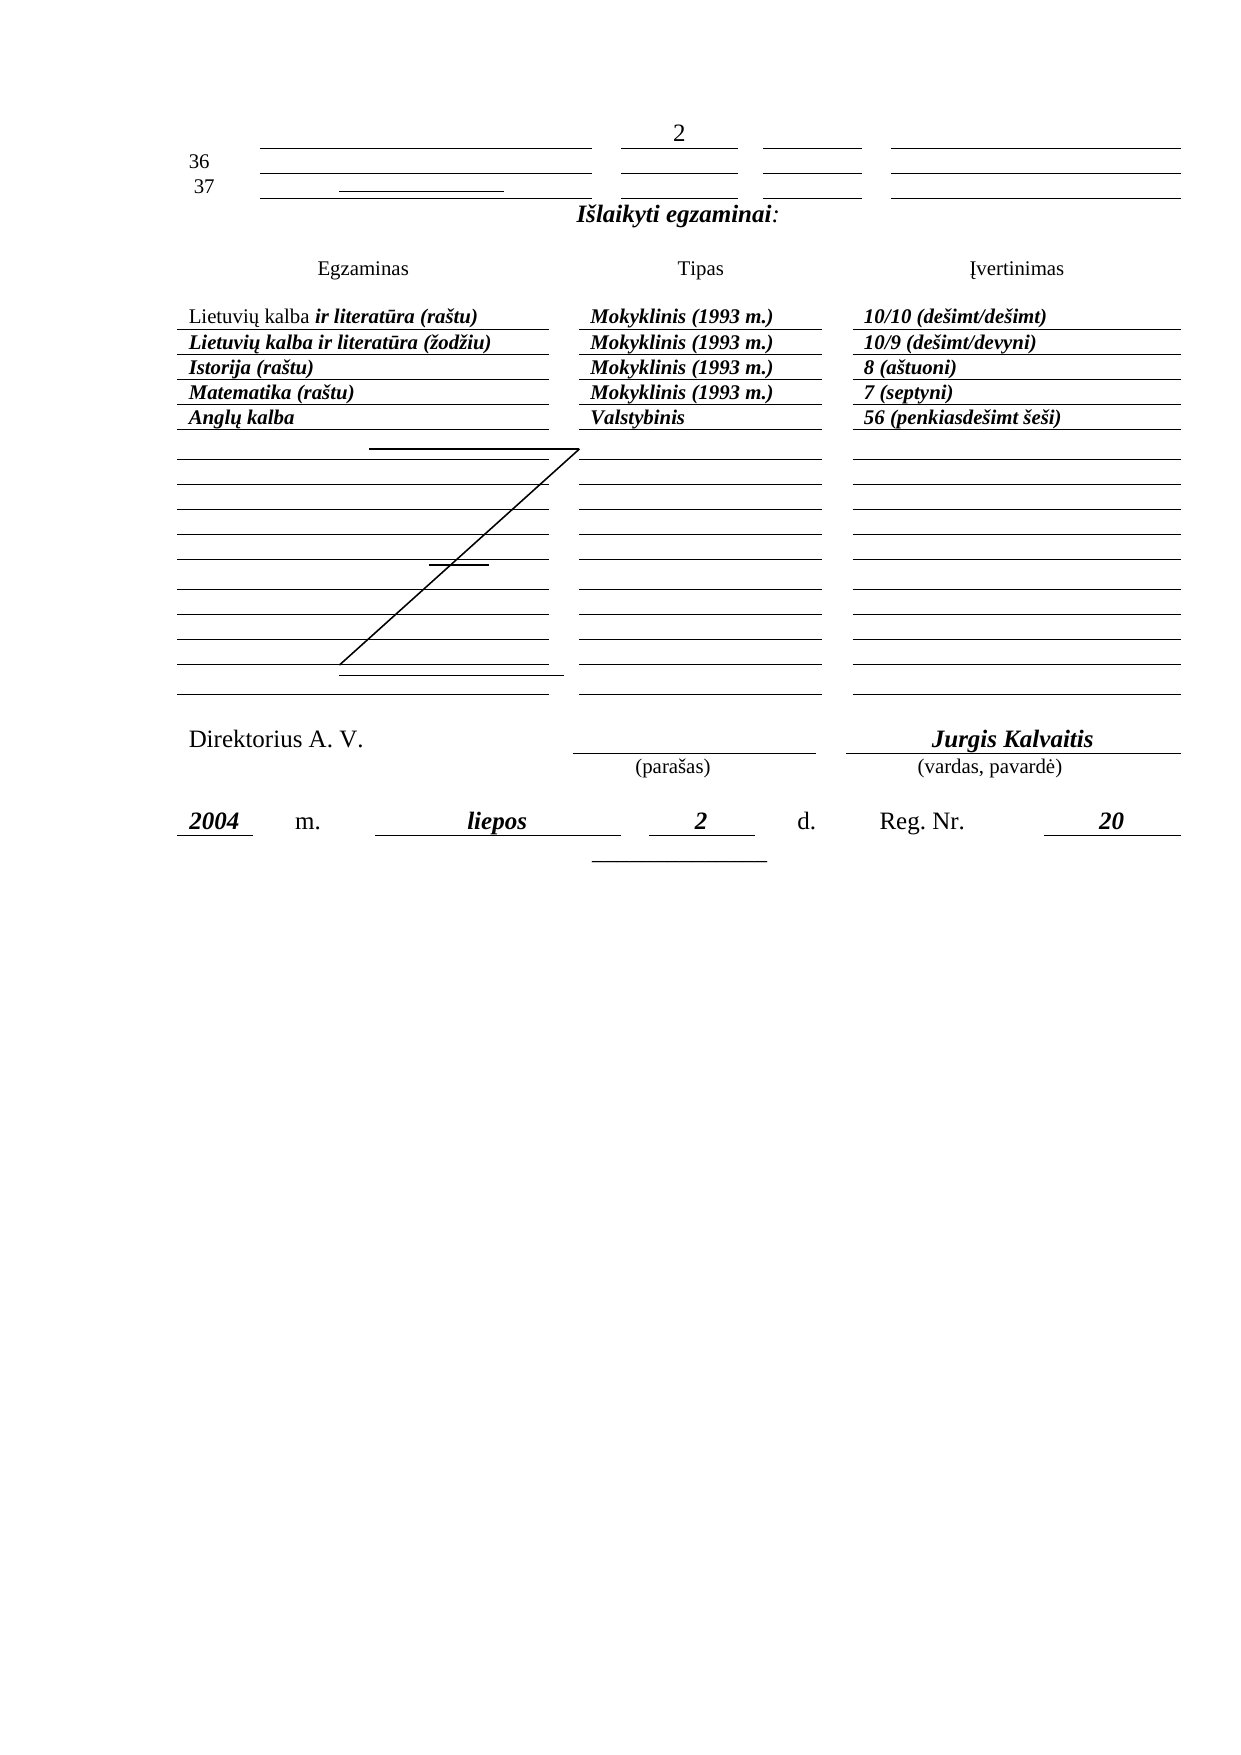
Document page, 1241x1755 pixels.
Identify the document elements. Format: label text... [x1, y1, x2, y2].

table_cell [822, 664, 852, 694]
table_cell [822, 589, 852, 614]
table_header [836, 806, 862, 835]
table_cell [399, 590, 548, 614]
table_header [549, 256, 579, 304]
table_cell [177, 560, 453, 589]
table_header [573, 724, 816, 753]
table_cell [853, 510, 1181, 534]
table_header Įvertinimas [853, 256, 1181, 304]
table_cell [579, 460, 822, 484]
table_cell [822, 354, 852, 379]
table_cell [177, 510, 509, 534]
table_cell [738, 148, 762, 173]
table_cell [853, 430, 1181, 459]
table_cell [549, 404, 579, 429]
table_cell [549, 429, 579, 448]
table_cell [763, 149, 862, 173]
table_cell 10/9 (dešimt/devyni) [853, 330, 1181, 354]
table_header 2 [649, 806, 755, 835]
table_header [345, 806, 375, 835]
table_header 2004 [177, 806, 253, 835]
table_cell Mokyklinis (1993 m.) [579, 330, 822, 354]
table_cell [549, 450, 576, 459]
table_cell [549, 664, 579, 694]
table_cell [571, 452, 579, 459]
text (parašas) (vardas, pavardė) [177, 754, 1181, 778]
table_header [816, 724, 846, 753]
table_cell [853, 485, 1181, 509]
table_cell [549, 305, 579, 328]
table_cell [579, 590, 822, 614]
table_cell [579, 665, 822, 694]
table_cell [822, 305, 852, 328]
table_cell Lietuvių kalba ir literatūra (žodžiu) [177, 330, 548, 354]
table_cell [853, 460, 1181, 484]
table_cell [822, 459, 852, 484]
table_cell [549, 459, 579, 484]
table_cell [427, 560, 548, 589]
table_cell [853, 665, 1181, 694]
table_cell [862, 173, 891, 198]
table_cell [738, 173, 762, 198]
table_cell [371, 615, 548, 639]
table_header 20 [1044, 806, 1181, 835]
table_cell [177, 460, 548, 484]
table_cell [853, 560, 1181, 589]
table_cell [822, 534, 852, 559]
table_cell Matematika (raštu) [177, 380, 548, 404]
table_cell [549, 484, 579, 509]
table_cell [579, 510, 822, 534]
table_header Direktorius A. V. [177, 724, 497, 753]
table_cell [231, 173, 260, 198]
table_cell [549, 614, 579, 639]
table_cell [862, 148, 891, 173]
table_cell [516, 485, 548, 509]
table_cell Valstybinis [579, 405, 822, 429]
table_header m. [284, 806, 344, 835]
table_cell [177, 430, 548, 459]
table_cell [549, 329, 579, 354]
table_cell [592, 148, 621, 173]
table_header [755, 806, 786, 835]
table_cell [763, 174, 862, 198]
table_cell 56 (penkiasdešimt šeši) [853, 405, 1181, 429]
table_cell [579, 430, 822, 459]
table_cell [343, 640, 548, 664]
table_cell [177, 535, 481, 559]
table_header Tipas [579, 256, 822, 304]
table_cell [853, 590, 1181, 614]
table_cell [822, 509, 852, 534]
table_cell [549, 509, 579, 534]
table_header Egzaminas [177, 256, 548, 304]
table_cell [822, 379, 852, 404]
table_cell [621, 174, 738, 198]
table_cell [579, 640, 822, 664]
table_cell [460, 535, 548, 559]
table_cell [549, 559, 579, 589]
table_cell [822, 484, 852, 509]
table_header [253, 806, 284, 835]
table_cell [177, 665, 548, 694]
table_header Jurgis Kalvaitis [846, 724, 1181, 753]
table_cell 7 (septyni) [853, 380, 1181, 404]
table_cell [549, 379, 579, 404]
table_cell [822, 329, 852, 354]
table_cell 36 [177, 148, 231, 173]
table_header d. [786, 806, 836, 835]
table_cell [822, 614, 852, 639]
table_cell [822, 429, 852, 459]
table_cell 37 [177, 173, 231, 198]
table_cell [891, 174, 1181, 198]
table_cell Lietuvių kalba ir literatūra (raštu) [177, 305, 548, 328]
table_cell Mokyklinis (1993 m.) [579, 380, 822, 404]
table_cell [853, 640, 1181, 664]
table_cell [822, 559, 852, 589]
table_cell 10/10 (dešimt/dešimt) [853, 305, 1181, 328]
table_header [822, 256, 852, 304]
table_cell [853, 615, 1181, 639]
table_cell [549, 639, 579, 664]
table_cell [177, 590, 420, 614]
table_cell Istorija (raštu) [177, 355, 548, 379]
text Išlaikyti egzaminai: [177, 199, 1181, 228]
table_cell Mokyklinis (1993 m.) [579, 355, 822, 379]
table_cell [549, 354, 579, 379]
table_cell [621, 149, 738, 173]
table_cell [579, 535, 822, 559]
table_cell [579, 485, 822, 509]
table_cell [488, 510, 548, 534]
text ______________ [177, 836, 1181, 865]
table_cell [891, 149, 1181, 173]
table_cell [549, 589, 579, 614]
table_cell 8 (aštuoni) [853, 355, 1181, 379]
table_cell [592, 173, 621, 198]
table_header [497, 724, 573, 753]
table_cell [177, 485, 537, 509]
table_cell [260, 149, 592, 173]
table_cell [260, 174, 592, 198]
table_cell Mokyklinis (1993 m.) [579, 305, 822, 328]
table_cell Anglų kalba [177, 405, 548, 429]
table_header liepos [375, 806, 621, 835]
table_header [621, 806, 649, 835]
table_cell [177, 615, 392, 639]
table_cell [822, 404, 852, 429]
table_cell [853, 535, 1181, 559]
table_cell [231, 148, 260, 173]
table_cell [177, 640, 364, 664]
table_header Reg. Nr. [862, 806, 1044, 835]
table_cell [579, 615, 822, 639]
table_cell [549, 459, 566, 474]
table_cell [549, 534, 579, 559]
table_cell [579, 560, 822, 589]
table_cell [822, 639, 852, 664]
